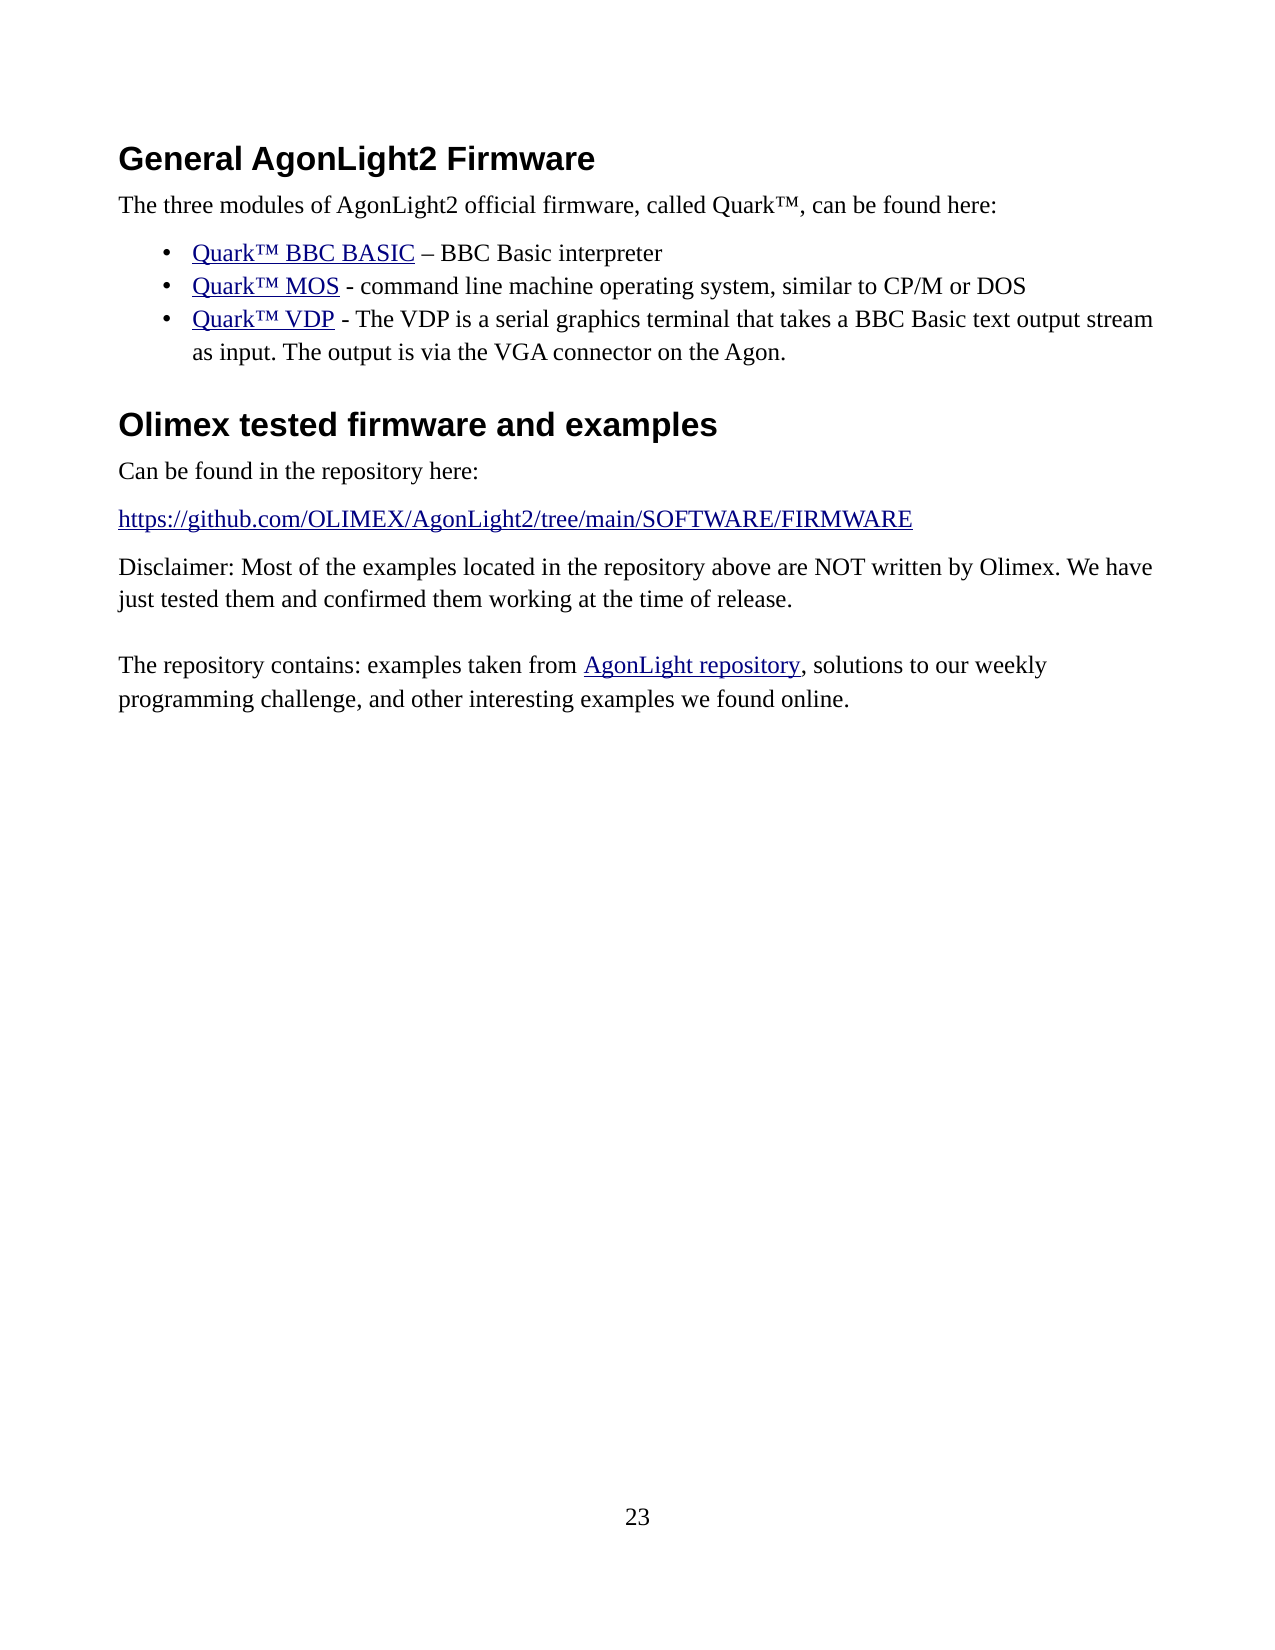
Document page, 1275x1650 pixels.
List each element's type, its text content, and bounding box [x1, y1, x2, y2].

list Quark™ BBC BASIC – BBC Basic interpreter [162, 238, 1157, 266]
subtitle Olimex tested firmware and examples [118, 405, 1157, 444]
list Quark™ MOS - command line machine operating system, similar to CP/M or DOS [162, 271, 1157, 299]
list Quark™ VDP - The VDP is a serial graphics terminal that takes a BBC Basic text output stream as input. The output is via the VGA connector on the Agon. [162, 304, 1157, 366]
subtitle General AgonLight2 Firmware [118, 139, 1157, 178]
text The three modules of AgonLight2 official firmware, called Quark™, can be found here: [118, 190, 1157, 219]
text Can be found in the repository here: [118, 456, 1157, 485]
text https://github.com/OLIMEX/AgonLight2/tree/main/SOFTWARE/FIRMWARE [118, 504, 1157, 533]
text Disclaimer: Most of the examples located in the repository above are NOT written by Olimex. We have just tested them and confirmed them working at the time of release. The repository contains: examples taken from AgonLight repository, solutions to our weekly programming challenge, and other interesting examples we found online. [118, 552, 1157, 712]
